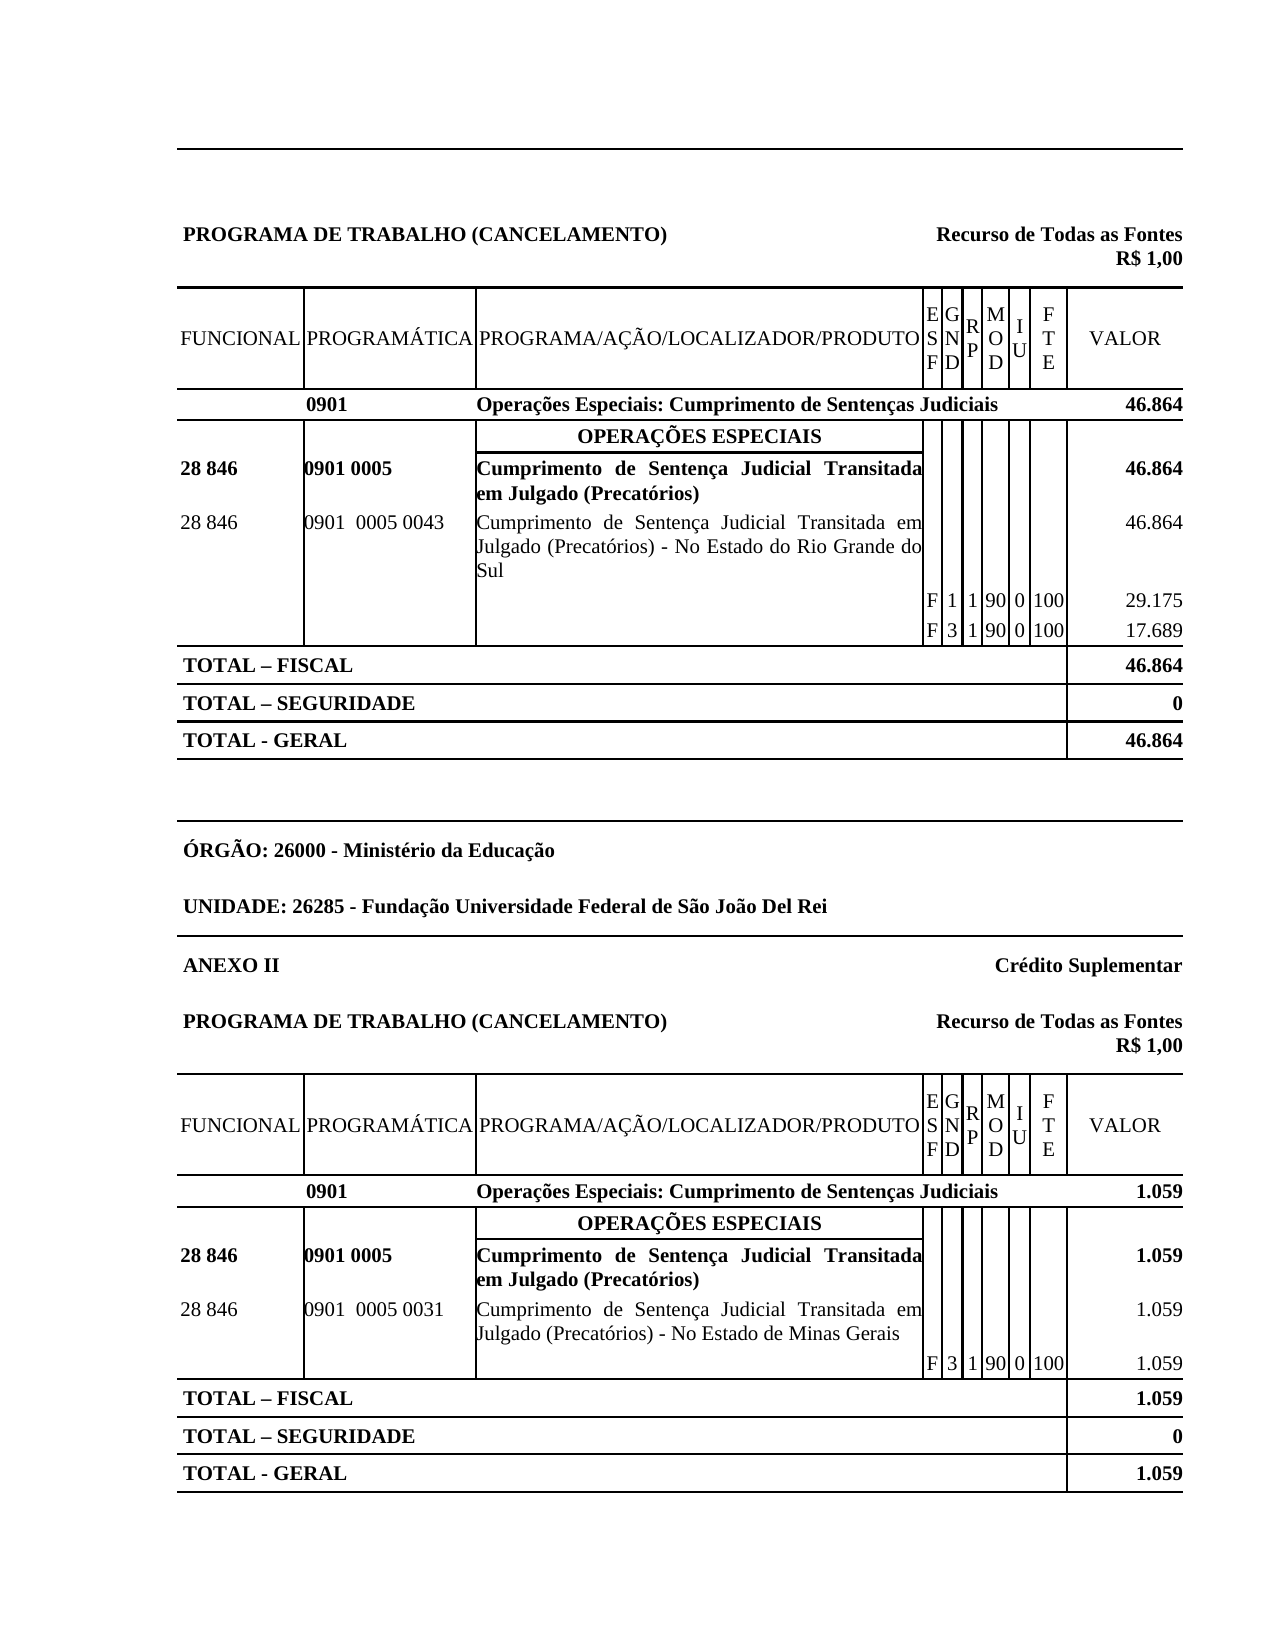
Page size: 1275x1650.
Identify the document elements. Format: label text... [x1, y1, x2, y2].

table_cell 1.059 [1068, 1294, 1183, 1348]
table_cell [923, 150, 1183, 206]
table_cell [305, 421, 475, 451]
table_cell 28 846 [177, 451, 303, 507]
table_cell [1031, 451, 1066, 507]
table_cell 0901 0005 0043 [305, 508, 475, 585]
table_cell [924, 508, 941, 585]
table_cell TOTAL – SEGURIDADE [177, 1418, 1066, 1453]
table_cell PROGRAMA/AÇÃO/LOCALIZADOR/PRODUTO [477, 1075, 922, 1174]
table_cell F T E [1031, 289, 1066, 387]
table_cell TOTAL – FISCAL [177, 647, 1066, 683]
table_cell [924, 451, 941, 507]
table_cell UNIDADE: 26285 - Fundação Universidade Federal de São João Del Rei [177, 878, 923, 934]
table_cell Recurso de Todas as Fontes R$ 1,00 [923, 993, 1183, 1073]
table_cell ÓRGÃO: 26000 - Ministério da Educação [177, 822, 1183, 878]
table_cell [924, 1238, 941, 1294]
table_cell [177, 1348, 303, 1378]
table_cell E S F [924, 289, 941, 387]
table_cell [943, 451, 961, 507]
table_cell G N D [943, 1075, 961, 1174]
table_cell [1010, 1294, 1029, 1348]
table_cell 0 [1010, 585, 1029, 615]
table_cell 0901 [177, 390, 476, 419]
table_cell TOTAL – SEGURIDADE [177, 685, 1066, 720]
table_cell [1010, 421, 1029, 451]
table_cell [964, 1208, 981, 1238]
table_cell [964, 508, 981, 585]
table_cell 1 [964, 615, 981, 645]
table_cell 1.059 [1068, 1238, 1183, 1294]
table_cell F [924, 1348, 941, 1378]
table_cell [923, 878, 1183, 934]
table_cell [177, 615, 303, 645]
table_cell M O D [983, 289, 1008, 387]
table_cell I U [1010, 1075, 1029, 1174]
table_cell 0901 [177, 1176, 476, 1206]
table_cell Operações Especiais [477, 421, 922, 451]
table_cell Cumprimento de Sentença Judicial Transitada em Julgado (Precatórios) [477, 454, 922, 507]
table_cell [983, 1294, 1008, 1348]
table_cell FUNCIONAL [177, 1075, 303, 1174]
table_cell [1010, 1208, 1029, 1238]
table_cell 0 [1010, 1348, 1029, 1378]
table_cell VALOR [1068, 1075, 1183, 1174]
table_cell 0 [1068, 685, 1183, 720]
table_cell 0 [1068, 1418, 1183, 1453]
table_cell ANEXO II [177, 937, 923, 993]
table_cell [1031, 421, 1066, 451]
table_cell PROGRAMA/AÇÃO/LOCALIZADOR/PRODUTO [477, 289, 922, 387]
table_cell [983, 1238, 1008, 1294]
table_cell F [924, 585, 941, 615]
table_cell G N D [943, 289, 961, 387]
table_cell 1 [964, 585, 981, 615]
table_cell PROGRAMA DE TRABALHO (CANCELAMENTO) [177, 993, 923, 1073]
table_cell 29.175 [1068, 585, 1183, 615]
table_cell [943, 1208, 961, 1238]
table_cell [924, 1294, 941, 1348]
table_cell PROGRAMÁTICA [305, 289, 475, 387]
table_cell 0901 0005 [305, 1238, 475, 1294]
table_cell [305, 585, 475, 615]
table_cell 0901 0005 [305, 451, 475, 507]
table_cell 28 846 [177, 1238, 303, 1294]
table_cell Operações Especiais: Cumprimento de Sentenças Judiciais [476, 1176, 1067, 1206]
table_cell [943, 1238, 961, 1294]
table_cell FUNCIONAL [177, 289, 303, 387]
table_cell M O D [983, 1075, 1008, 1174]
table_cell Cumprimento de Sentença Judicial Transitada em Julgado (Precatórios) [477, 1240, 922, 1294]
table_cell F [924, 615, 941, 645]
table_cell 28 846 [177, 508, 303, 585]
table_cell Operações Especiais: Cumprimento de Sentenças Judiciais [476, 390, 1067, 419]
table_cell [1068, 1208, 1183, 1238]
table_cell Cumprimento de Sentença Judicial Transitada em Julgado (Precatórios) - No Estado do Rio Grande do Sul [477, 508, 922, 585]
table_cell 0 [1010, 615, 1029, 645]
table_cell Cumprimento de Sentença Judicial Transitada em Julgado (Precatórios) - No Estado de Minas Gerais [477, 1294, 922, 1348]
table_cell 100 [1031, 615, 1066, 645]
table_cell VALOR [1068, 289, 1183, 387]
table_cell [1031, 1208, 1066, 1238]
table_cell TOTAL - GERAL [177, 1455, 1066, 1491]
table_cell [943, 421, 961, 451]
table_cell [924, 1208, 941, 1238]
table_cell 46.864 [1068, 508, 1183, 585]
table_cell [964, 451, 981, 507]
table_cell 0901 0005 0031 [305, 1294, 475, 1348]
table_cell [1010, 508, 1029, 585]
table_cell 1 [943, 585, 961, 615]
table_cell F T E [1031, 1075, 1066, 1174]
table_cell [177, 1208, 303, 1238]
table_cell [983, 1208, 1008, 1238]
table_cell [983, 451, 1008, 507]
table_cell [1031, 1294, 1066, 1348]
table_cell 1.059 [1068, 1455, 1183, 1491]
table_cell [1067, 760, 1183, 820]
table_cell 28 846 [177, 1294, 303, 1348]
table_cell [924, 421, 941, 451]
table_cell [177, 150, 923, 206]
table_cell 90 [983, 1348, 1008, 1378]
table_cell 1.059 [1067, 1176, 1183, 1206]
table_cell 46.864 [1068, 451, 1183, 507]
table_cell [305, 1208, 475, 1238]
table_cell R P [964, 1075, 981, 1174]
table_cell 100 [1031, 1348, 1066, 1378]
table_cell [964, 421, 981, 451]
table_cell R P [964, 289, 981, 387]
table_cell 3 [943, 1348, 961, 1378]
table_cell 46.864 [1068, 723, 1183, 758]
table_cell E S F [924, 1075, 941, 1174]
table_cell Crédito Suplementar [923, 937, 1183, 993]
table_cell 3 [943, 615, 961, 645]
table_cell 90 [983, 585, 1008, 615]
table_cell [477, 1348, 922, 1378]
table_cell 1.059 [1068, 1348, 1183, 1378]
table_cell TOTAL – FISCAL [177, 1380, 1066, 1416]
table_cell Operações Especiais [477, 1208, 922, 1238]
table_cell [1010, 451, 1029, 507]
table_cell 46.864 [1067, 390, 1183, 419]
table_cell [964, 1238, 981, 1294]
table_cell 1 [964, 1348, 981, 1378]
table_cell 100 [1031, 585, 1066, 615]
table_cell [477, 615, 922, 645]
table_cell [177, 585, 303, 615]
table_cell [177, 760, 1067, 820]
table_cell [305, 1348, 475, 1378]
table_cell [477, 585, 922, 615]
table_cell [1068, 421, 1183, 451]
table_cell TOTAL - GERAL [177, 723, 1066, 758]
table_cell [983, 421, 1008, 451]
table_cell [943, 1294, 961, 1348]
table_cell [943, 508, 961, 585]
table_cell [983, 508, 1008, 585]
table_cell [964, 1294, 981, 1348]
table_cell [1031, 1238, 1066, 1294]
table_cell Recurso de Todas as Fontes R$ 1,00 [923, 206, 1183, 286]
table_cell [177, 421, 303, 451]
table_cell 90 [983, 615, 1008, 645]
table_cell PROGRAMA DE TRABALHO (CANCELAMENTO) [177, 206, 923, 286]
table_cell 17.689 [1068, 615, 1183, 645]
table_cell [1031, 508, 1066, 585]
table_cell [305, 615, 475, 645]
table_cell [1010, 1238, 1029, 1294]
table_cell 46.864 [1068, 647, 1183, 683]
table_cell PROGRAMÁTICA [305, 1075, 475, 1174]
table_cell I U [1010, 289, 1029, 387]
table_cell 1.059 [1068, 1380, 1183, 1416]
